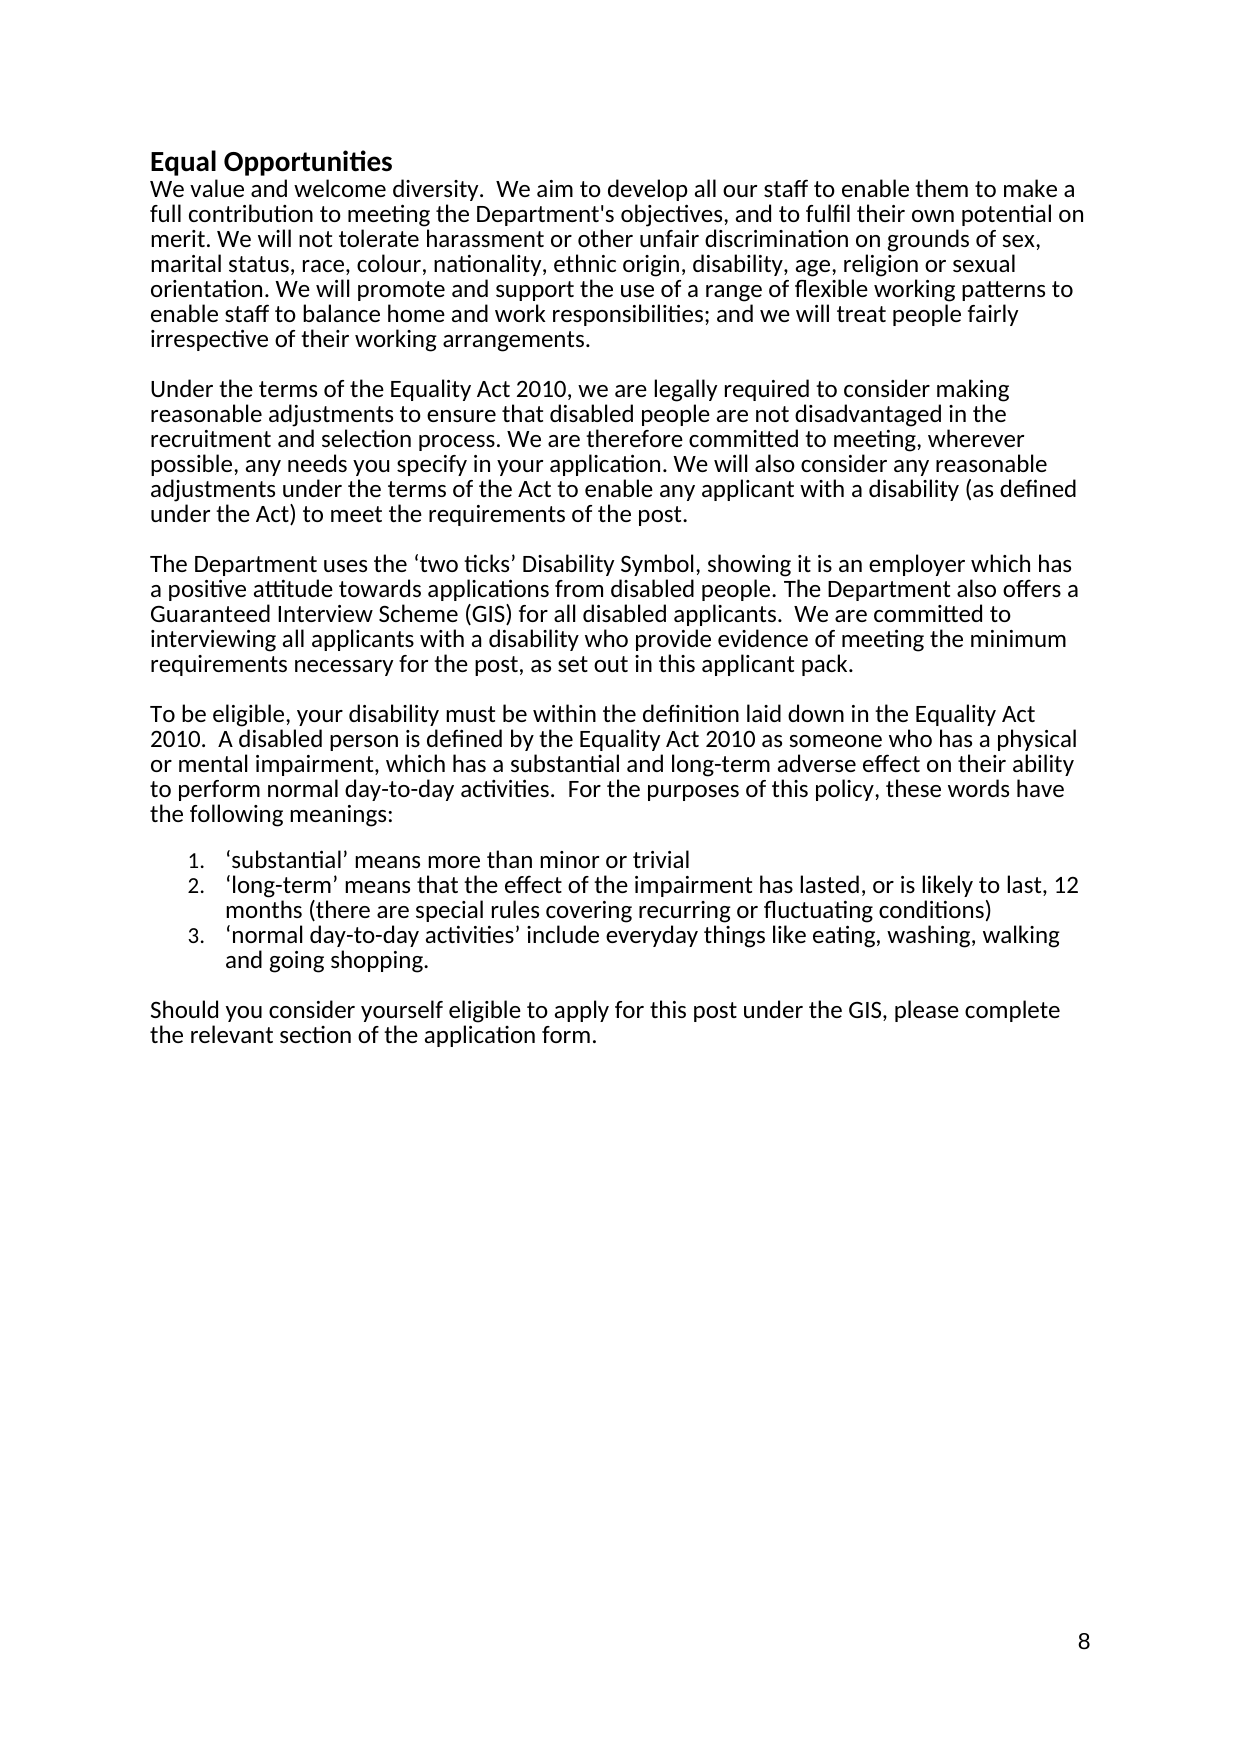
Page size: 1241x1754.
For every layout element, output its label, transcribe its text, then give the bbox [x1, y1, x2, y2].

text Should you consider yourself eligible to apply for this post under the GIS, please complete the relevant section of the application form. [150, 1000, 1090, 1050]
list ‘long-term’ means that the effect of the impairment has lasted, or is likely to last, 12 months (there are special rules covering recurring or fluctuating conditions) [187, 875, 1090, 925]
list ‘normal day-to-day activities’ include everyday things like eating, washing, walking and going shopping. [187, 925, 1090, 975]
text To be eligible, your disability must be within the definition laid down in the Equality Act 2010. A disabled person is defined by the Equality Act 2010 as someone who has a physical or mental impairment, which has a substantial and long-term adverse effect on their ability to perform normal day-to-day activities. For the purposes of this policy, these words have the following meanings: [150, 704, 1090, 829]
text Under the terms of the Equality Act 2010, we are legally required to consider making reasonable adjustments to ensure that disabled people are not disadvantaged in the recruitment and selection process. We are therefore committed to meeting, wherever possible, any needs you specify in your application. We will also consider any reasonable adjustments under the terms of the Act to enable any applicant with a disability (as defined under the Act) to meet the requirements of the post. [150, 379, 1090, 529]
text We value and welcome diversity. We aim to develop all our staff to enable them to make a full contribution to meeting the Department's objectives, and to fulfil their own potential on merit. We will not tolerate harassment or other unfair discrimination on grounds of sex, marital status, race, colour, nationality, ethnic origin, disability, age, religion or sexual orientation. We will promote and support the use of a range of flexible working patterns to enable staff to balance home and work responsibilities; and we will treat people fairly irrespective of their working arrangements. [150, 179, 1090, 354]
text The Department uses the ‘two ticks’ Disability Symbol, showing it is an employer which has a positive attitude towards applications from disabled people. The Department also offers a Guaranteed Interview Scheme (GIS) for all disabled applicants. We are committed to interviewing all applicants with a disability who provide evidence of meeting the minimum requirements necessary for the post, as set out in this applicant pack. [150, 554, 1090, 679]
text Equal Opportunities [150, 150, 1090, 179]
list ‘substantial’ means more than minor or trivial [187, 850, 1090, 875]
